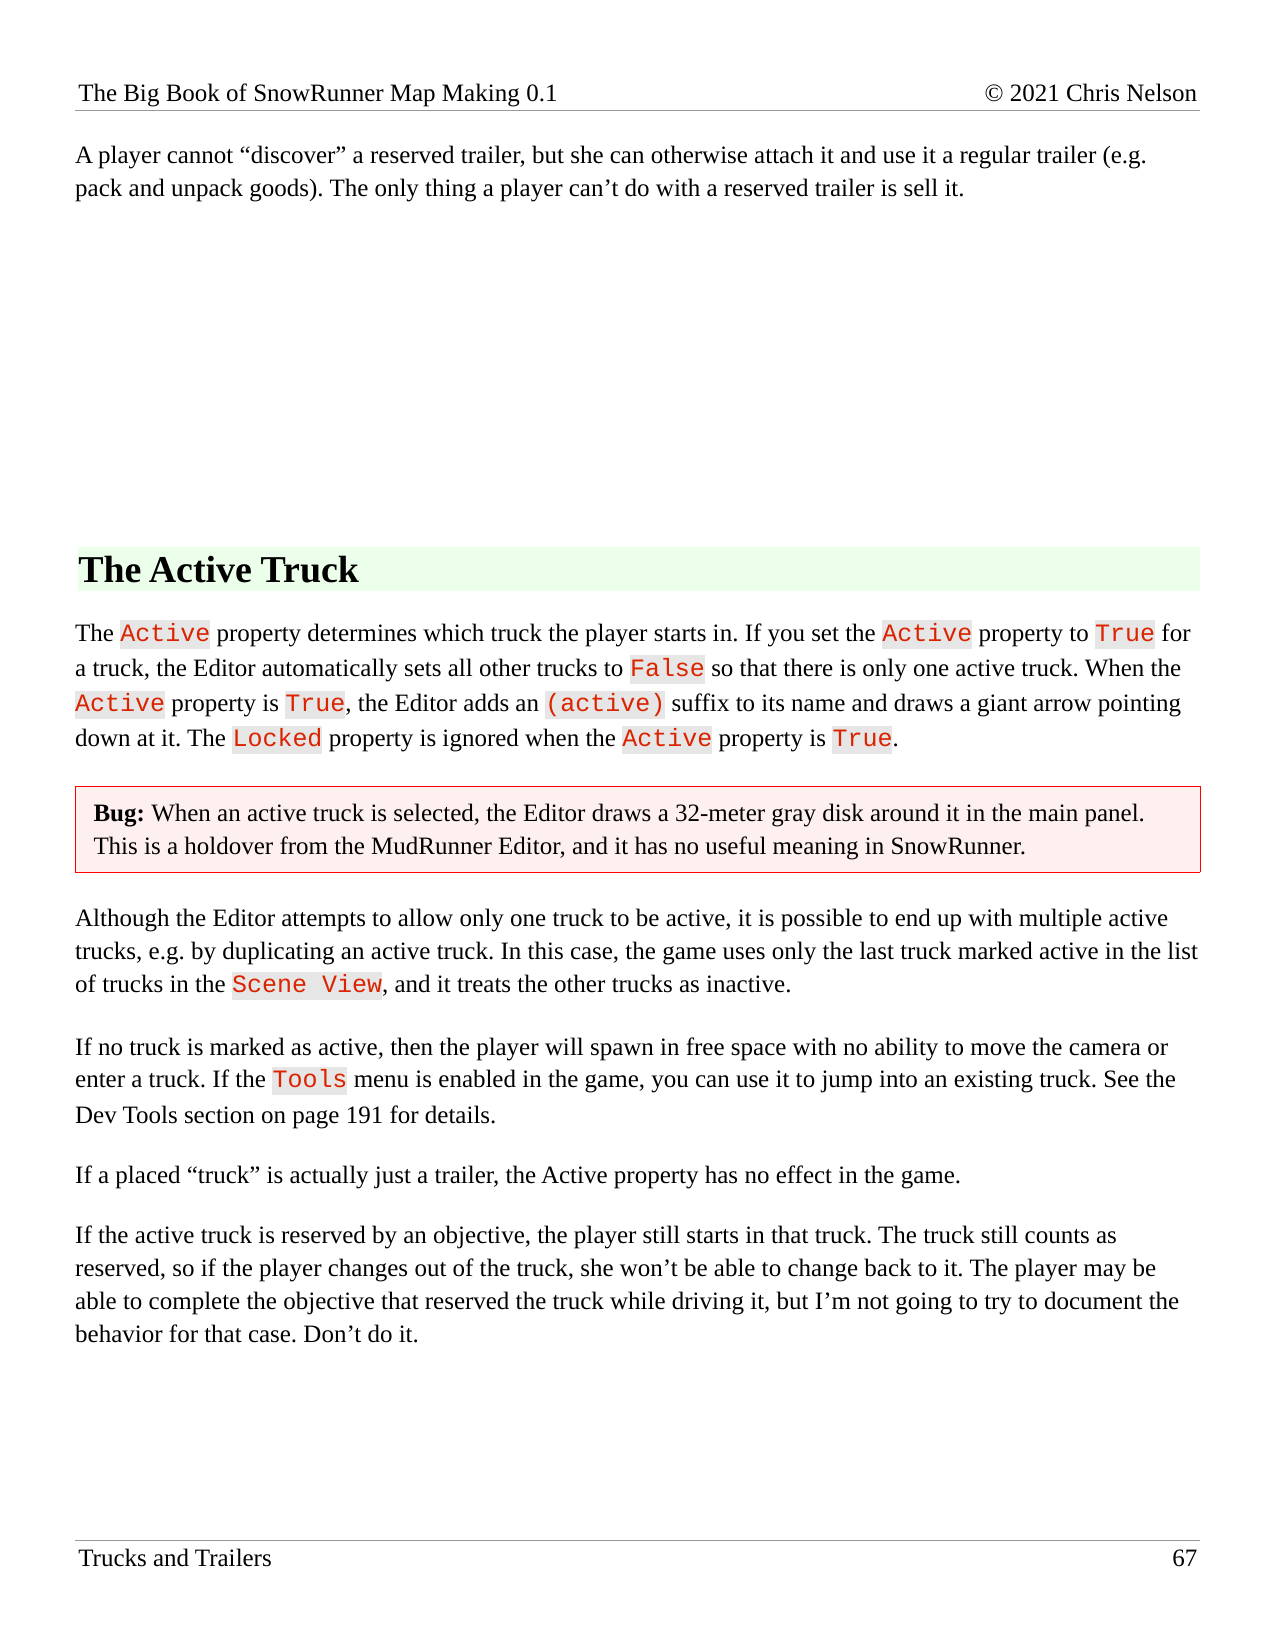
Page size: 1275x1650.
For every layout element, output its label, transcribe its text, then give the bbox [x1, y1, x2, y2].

text Although the Editor attempts to allow only one truck to be active, it is possible to end up with multiple active trucks, e.g. by duplicating an active truck. In this case, the game uses only the last truck marked active in the list of trucks in the Scene View, and it treats the other trucks as inactive. [75, 903, 1200, 1000]
list When an active truck is selected, the Editor draws a 32-meter gray disk around it in the main panel. This is a holdover from the MudRunner Editor, and it has no useful meaning in SnowRunner. [76, 787, 1200, 872]
text A player cannot “discover” a reserved trailer, but she can otherwise attach it and use it a regular trailer (e.g. pack and unpack goods). The only thing a player can’t do with a reserved trailer is sell it. [75, 140, 1200, 202]
text If the active truck is reserved by an objective, the player still starts in that truck. The truck still counts as reserved, so if the player changes out of the truck, she won’t be able to change back to it. The player may be able to complete the objective that reserved the truck while driving it, but I’m not going to try to document the behavior for that case. Don’t do it. [75, 1220, 1200, 1347]
text If a placed “truck” is actually just a trailer, the Active property has no effect in the game. [75, 1160, 1200, 1188]
text If no truck is marked as active, then the player will spawn in free space with no ability to move the camera or enter a truck. If the Tools menu is enabled in the game, you can use it to jump into an existing truck. See the Dev Tools section on page 191 for details. [75, 1032, 1200, 1128]
text The Active property determines which truck the player starts in. If you set the Active property to True for a truck, the Editor automatically sets all other trucks to False so that there is only one active truck. When the Active property is True, the Editor adds an (active) suffix to its name and draws a giant arrow pointing down at it. The Locked property is ignored when the Active property is True. [75, 618, 1200, 754]
subtitle The Active Truck [78, 547, 1200, 591]
